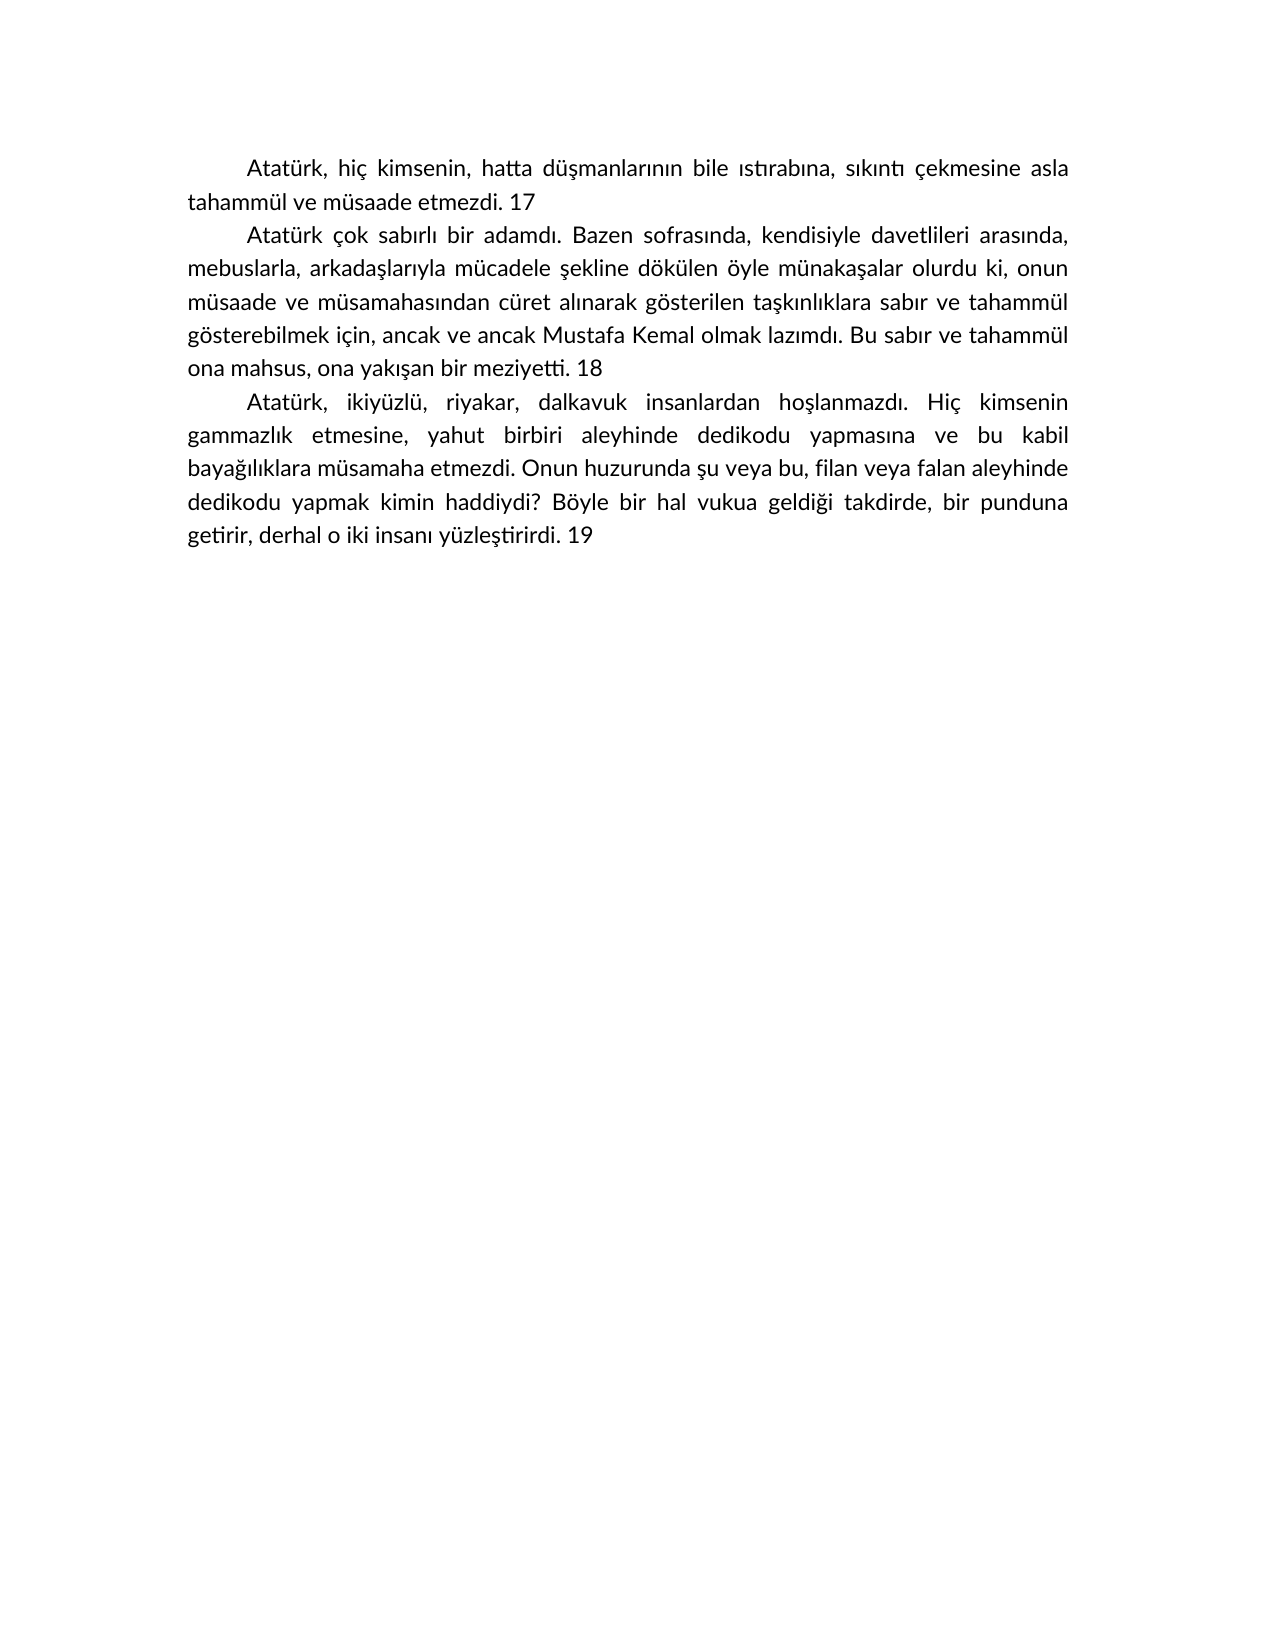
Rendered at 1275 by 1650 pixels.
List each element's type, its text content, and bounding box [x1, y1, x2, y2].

text Atatürk, hiç kimsenin, hatta düşmanlarının bile ıstırabına, sıkıntı çekmesine asla tahammül ve müsaade etmezdi. 17 [187, 150, 1070, 217]
text Atatürk, ikiyüzlü, riyakar, dalkavuk insanlardan hoşlanmazdı. Hiç kimsenin gammazlık etmesine, yahut birbiri aleyhinde dedikodu yapmasına ve bu kabil bayağılıklara müsamaha etmezdi. Onun huzurunda şu veya bu, filan veya falan aleyhinde dedikodu yapmak kimin haddiydi? Böyle bir hal vukua geldiği takdirde, bir punduna getirir, derhal o iki insanı yüzleştirirdi. 19 [187, 383, 1070, 550]
text Atatürk çok sabırlı bir adamdı. Bazen sofrasında, kendisiyle davetlileri arasında, mebuslarla, arkadaşlarıyla mücadele şekline dökülen öyle münakaşalar olurdu ki, onun müsaade ve müsamahasından cüret alınarak gösterilen taşkınlıklara sabır ve tahammül gösterebilmek için, ancak ve ancak Mustafa Kemal olmak lazımdı. Bu sabır ve tahammül ona mahsus, ona yakışan bir meziyetti. 18 [187, 217, 1070, 383]
